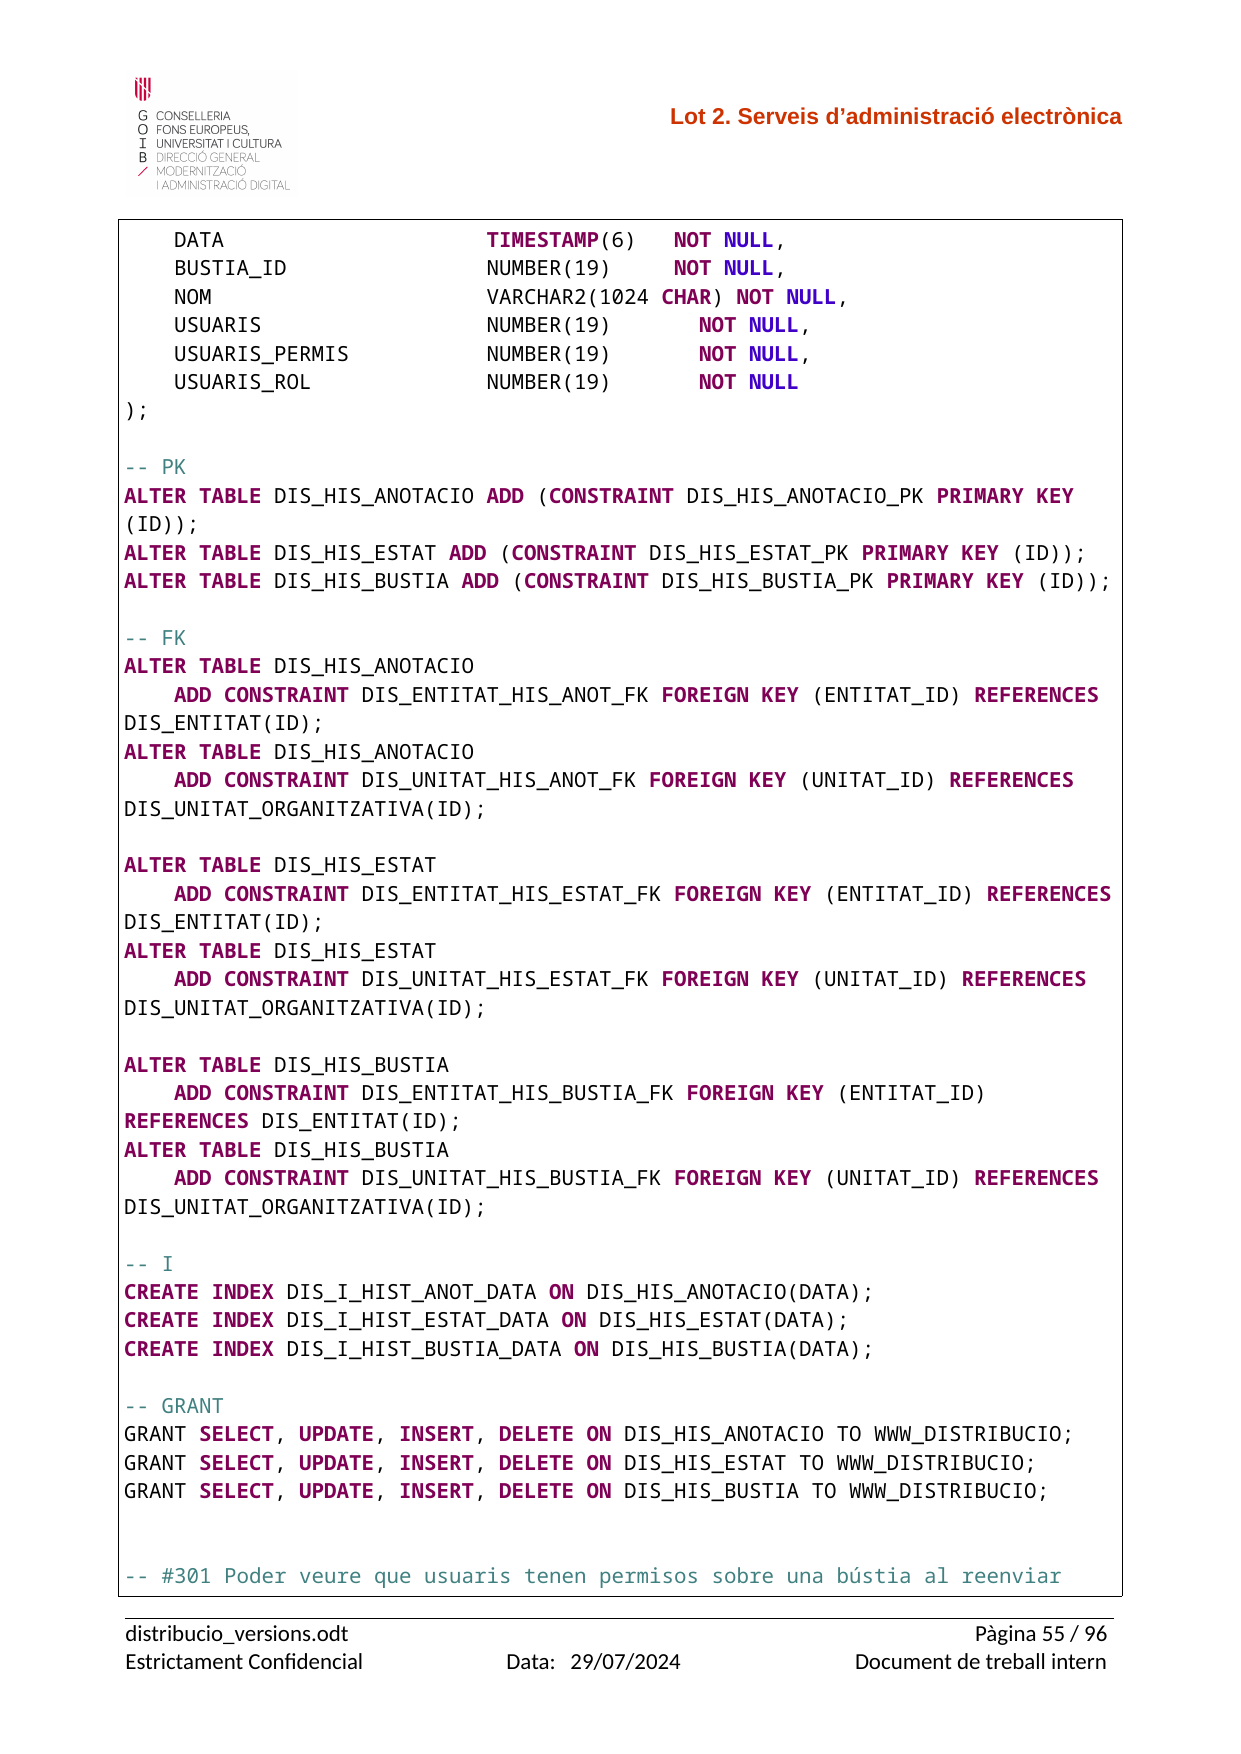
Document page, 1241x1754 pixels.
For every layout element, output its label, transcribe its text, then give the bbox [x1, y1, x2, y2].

table_header DATA TIMESTAMP(6) NOT NULL, BUSTIA_ID NUMBER(19) NOT NULL, NOM VARCHAR2(1024 CHAR) NOT NULL, USUARIS NUMBER(19) NOT NULL, USUARIS_PERMIS NUMBER(19) NOT NULL, USUARIS_ROL NUMBER(19) NOT NULL ); -- PK ALTER TABLE DIS_HIS_ANOTACIO ADD (CONSTRAINT DIS_HIS_ANOTACIO_PK PRIMARY KEY (ID)); ALTER TABLE DIS_HIS_ESTAT ADD (CONSTRAINT DIS_HIS_ESTAT_PK PRIMARY KEY (ID)); ALTER TABLE DIS_HIS_BUSTIA ADD (CONSTRAINT DIS_HIS_BUSTIA_PK PRIMARY KEY (ID)); -- FK ALTER TABLE DIS_HIS_ANOTACIO ADD CONSTRAINT DIS_ENTITAT_HIS_ANOT_FK FOREIGN KEY (ENTITAT_ID) REFERENCES DIS_ENTITAT(ID); ALTER TABLE DIS_HIS_ANOTACIO ADD CONSTRAINT DIS_UNITAT_HIS_ANOT_FK FOREIGN KEY (UNITAT_ID) REFERENCES DIS_UNITAT_ORGANITZATIVA(ID); ALTER TABLE DIS_HIS_ESTAT ADD CONSTRAINT DIS_ENTITAT_HIS_ESTAT_FK FOREIGN KEY (ENTITAT_ID) REFERENCES DIS_ENTITAT(ID); ALTER TABLE DIS_HIS_ESTAT ADD CONSTRAINT DIS_UNITAT_HIS_ESTAT_FK FOREIGN KEY (UNITAT_ID) REFERENCES DIS_UNITAT_ORGANITZATIVA(ID); ALTER TABLE DIS_HIS_BUSTIA ADD CONSTRAINT DIS_ENTITAT_HIS_BUSTIA_FK FOREIGN KEY (ENTITAT_ID) REFERENCES DIS_ENTITAT(ID); ALTER TABLE DIS_HIS_BUSTIA ADD CONSTRAINT DIS_UNITAT_HIS_BUSTIA_FK FOREIGN KEY (UNITAT_ID) REFERENCES DIS_UNITAT_ORGANITZATIVA(ID); -- I CREATE INDEX DIS_I_HIST_ANOT_DATA ON DIS_HIS_ANOTACIO(DATA); CREATE INDEX DIS_I_HIST_ESTAT_DATA ON DIS_HIS_ESTAT(DATA); CREATE INDEX DIS_I_HIST_BUSTIA_DATA ON DIS_HIS_BUSTIA(DATA); -- GRANT GRANT SELECT, UPDATE, INSERT, DELETE ON DIS_HIS_ANOTACIO TO WWW_DISTRIBUCIO; GRANT SELECT, UPDATE, INSERT, DELETE ON DIS_HIS_ESTAT TO WWW_DISTRIBUCIO; GRANT SELECT, UPDATE, INSERT, DELETE ON DIS_HIS_BUSTIA TO WWW_DISTRIBUCIO; -- #301 Poder veure que usuaris tenen permisos sobre una bústia al reenviar [119, 220, 1122, 1596]
picture [126, 70, 299, 197]
